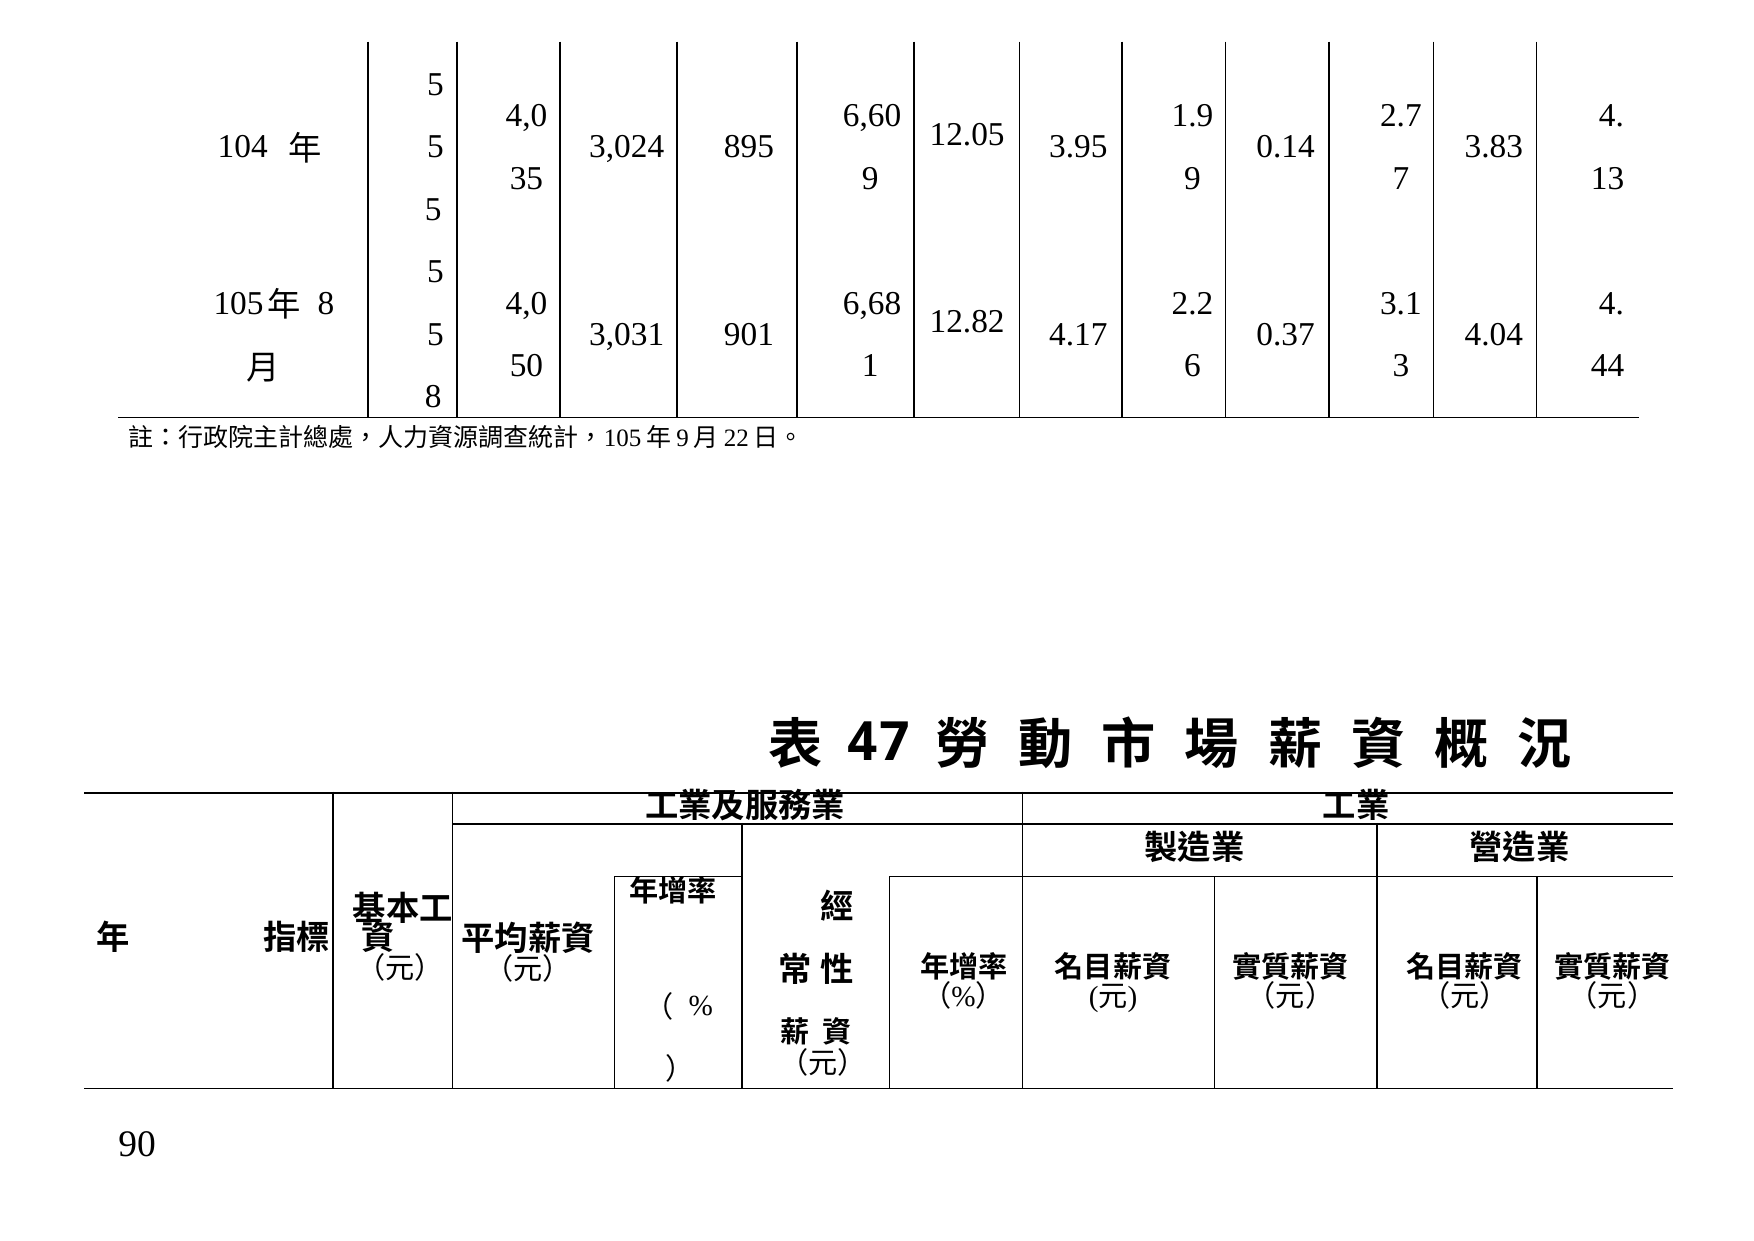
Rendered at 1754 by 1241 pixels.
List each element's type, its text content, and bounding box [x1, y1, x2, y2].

table_cell 105年8月 [118, 229, 367, 417]
table_header 基本工資 （元） [334, 794, 452, 1088]
table_cell [890, 825, 1022, 876]
table_cell 555 [369, 42, 456, 229]
table_cell 104年 [118, 42, 367, 229]
table_cell 12.05 [915, 42, 1019, 229]
table_cell 3,024 [561, 42, 676, 229]
table_cell 2.26 [1123, 229, 1225, 417]
table_header 年 指標 [84, 794, 332, 1088]
table_cell 0.37 [1226, 229, 1328, 417]
subtitle 表47勞動市場薪資概況 [128, 667, 1628, 792]
table_cell 年增率 （%） [890, 877, 1022, 1088]
text 註：行政院主計總處，人力資源調查統計，105年9月22日。 [128, 418, 1628, 454]
table_cell 4,050 [458, 229, 559, 417]
table_cell [615, 825, 741, 876]
table_cell 3.95 [1020, 42, 1121, 229]
table_cell 6,609 [798, 42, 913, 229]
table_cell 2.77 [1330, 42, 1433, 229]
table_cell 895 [678, 42, 796, 229]
table_cell 營造業 [1378, 825, 1673, 876]
table_cell 年增率 （%） [615, 877, 741, 1088]
table_cell 3,031 [561, 229, 676, 417]
table_cell 901 [678, 229, 796, 417]
table_cell 1.99 [1123, 42, 1225, 229]
table_header 工業及服務業 [453, 794, 1022, 823]
table_cell 實質薪資 （元） [1538, 877, 1673, 1088]
table_cell 3.13 [1330, 229, 1433, 417]
table_cell 4,035 [458, 42, 559, 229]
table_cell 名目薪資（元） [1378, 877, 1536, 1088]
table_cell 12.82 [915, 229, 1019, 417]
table_cell 平均薪資 （元） [453, 825, 614, 1088]
table_cell 558 [369, 229, 456, 417]
table_cell 經常性薪資 （元） [743, 825, 889, 1088]
table_cell 6,681 [798, 229, 913, 417]
table_cell 4.17 [1020, 229, 1121, 417]
table_cell 名目薪資 (元) [1023, 877, 1214, 1088]
table_header 工業 [1023, 794, 1673, 823]
table_cell 製造業 [1023, 825, 1376, 876]
table_cell 4.13 [1537, 42, 1639, 229]
table_cell 0.14 [1226, 42, 1328, 229]
table_cell 4.44 [1537, 229, 1639, 417]
table_cell 3.83 [1434, 42, 1536, 229]
table_cell 4.04 [1434, 229, 1536, 417]
table_cell 實質薪資 （元） [1215, 877, 1376, 1088]
